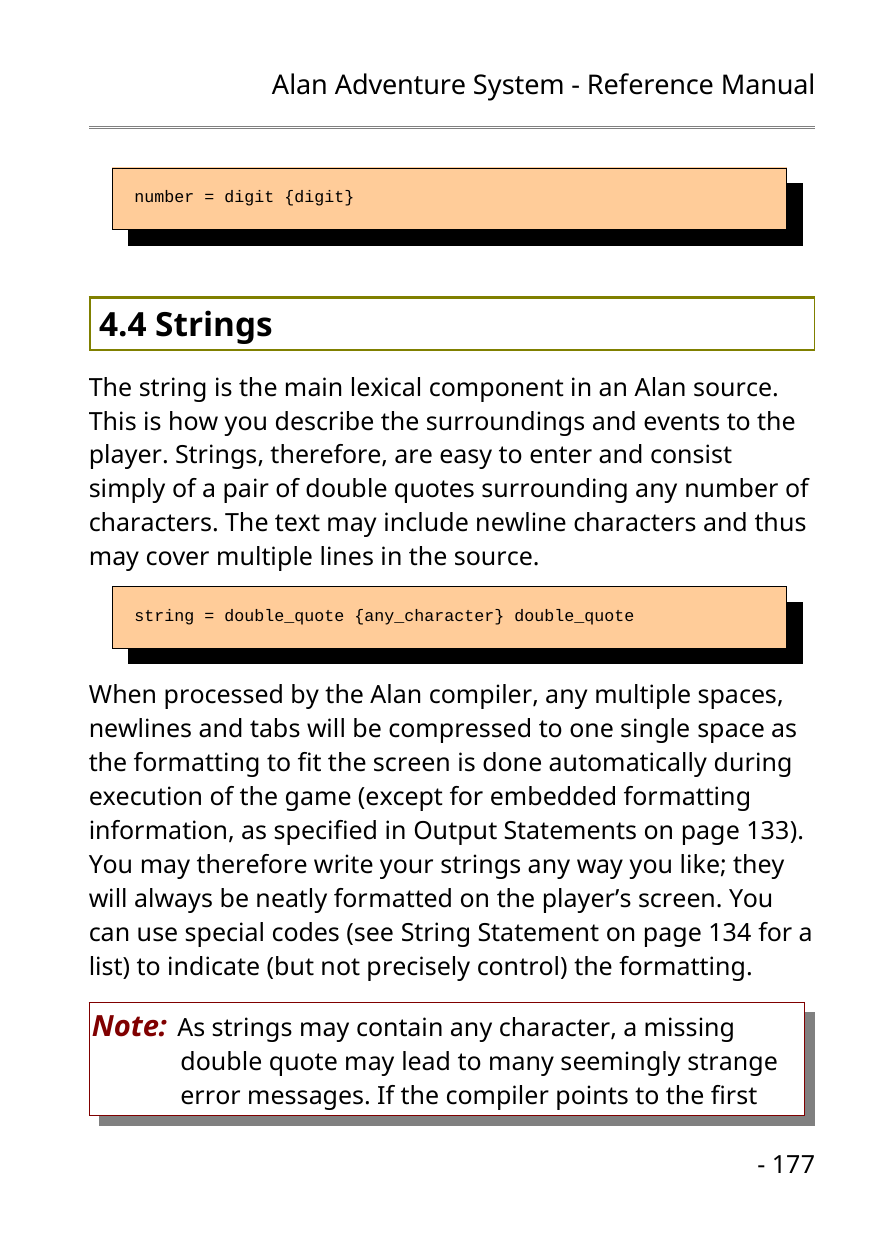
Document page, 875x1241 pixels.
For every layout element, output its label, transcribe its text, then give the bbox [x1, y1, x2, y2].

text The string is the main lexical component in an Alan source. This is how you describe the surroundings and events to the player. Strings, therefore, are easy to enter and consist simply of a pair of double quotes surrounding any number of characters. The text may include newline characters and thus may cover multiple lines in the source. [88, 369, 815, 573]
subtitle Strings [91, 299, 814, 349]
text string = double_quote {any_character} double_quote [113, 587, 786, 648]
text When processed by the Alan compiler, any multiple spaces, newlines and tabs will be compressed to one single space as the formatting to fit the screen is done automatically during execution of the game (except for embedded for­matting information, as specified in Output Statements on page 101). You may therefore write your strings any way you like; they will always be neatly for­matted on the player’s screen. You can use special codes (see String Statement on page 102 for a list) to indicate (but not precisely control) the formatting. [88, 677, 815, 983]
list As strings may contain any character, a missing double quote may lead to many seemingly strange error messages. If the compiler points to the first [90, 1003, 804, 1115]
text number = digit {digit} [113, 169, 786, 229]
